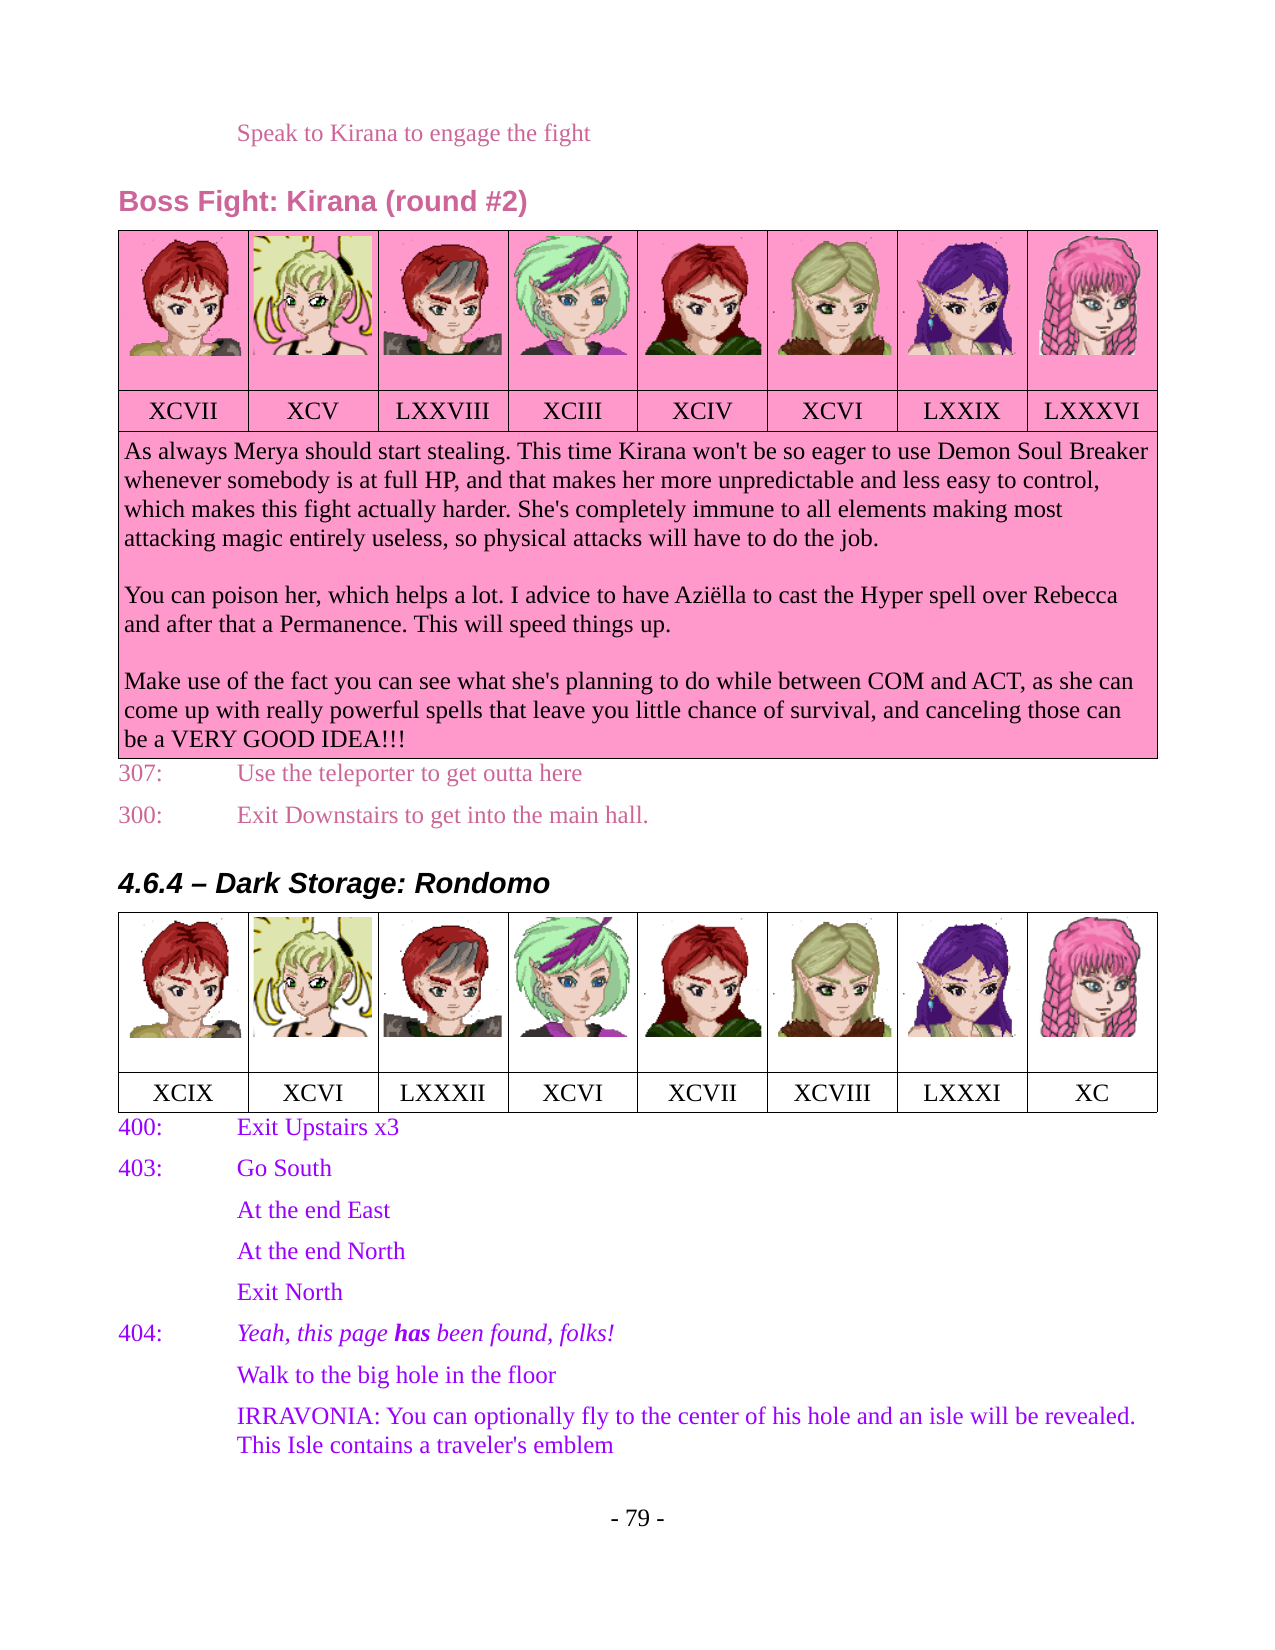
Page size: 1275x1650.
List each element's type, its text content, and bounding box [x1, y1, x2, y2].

picture [772, 236, 892, 355]
table_cell As always Merya should start stealing. This time Kirana won't be so eager to use Demon Soul Breaker whenever somebody is at full HP, and that makes her more unpredictable and less easy to control, which makes this fight actually harder. She's completely immune to all elements making most attacking magic entirely useless, so physical attacks will have to do the job. You can poison her, which helps a lot. I advice to have Aziëlla to cast the Hyper spell over Rebecca and after that a Permanence. This will speed things up. Make use of the fact you can see what she's planning to do while between COM and ACT, as she can come up with really powerful spells that leave you little chance of survival, and canceling those can be a VERY GOOD IDEA!!! [119, 432, 1157, 758]
table_header [898, 231, 1027, 354]
table_header [1028, 231, 1157, 390]
table_header [249, 355, 378, 390]
picture [383, 917, 502, 1037]
table_cell XCVI [249, 1073, 378, 1112]
table_header [898, 355, 1027, 390]
picture [513, 917, 632, 1037]
table_header [768, 231, 897, 354]
picture [253, 917, 372, 1037]
text IRRAVONIA: You can optionally fly to the center of his hole and an isle will be revealed. This Isle contains a traveler's emblem [118, 1401, 1157, 1458]
picture [643, 236, 762, 355]
picture [1032, 917, 1152, 1037]
table_cell LXXVIII [379, 391, 508, 431]
picture [383, 236, 502, 355]
table_cell LXXXII [379, 1073, 508, 1112]
table_header [379, 355, 508, 390]
table_header [509, 913, 637, 1072]
table_header [509, 231, 637, 354]
table_header [768, 355, 897, 390]
table_cell XCIV [638, 391, 767, 431]
text At the end East [118, 1195, 1157, 1223]
table_header [509, 355, 637, 390]
picture [772, 917, 892, 1037]
table_header [119, 913, 248, 1072]
table_cell LXXIX [898, 391, 1027, 431]
table_cell XCIX [119, 1073, 248, 1112]
table_cell XC [1028, 1073, 1157, 1112]
text Speak to Kirana to engage the fight [118, 118, 1157, 147]
subtitle 4.6.4 – Dark Storage: Rondomo [118, 866, 1157, 899]
picture [643, 917, 762, 1037]
table_cell XCVI [768, 391, 897, 431]
table_header [249, 913, 378, 1072]
text Walk to the big hole in the floor [118, 1360, 1157, 1388]
table_cell XCV [249, 391, 378, 431]
text At the end North [118, 1236, 1157, 1265]
picture [902, 236, 1022, 355]
table_header [638, 231, 767, 390]
table_header [638, 913, 767, 1072]
text 404: Yeah, this page has been found, folks! [118, 1318, 1157, 1347]
picture [513, 236, 632, 355]
table_cell LXXXI [898, 1073, 1027, 1112]
table_header [379, 913, 508, 1072]
text Exit North [118, 1277, 1157, 1306]
picture [902, 917, 1022, 1037]
table_cell XCVIII [768, 1073, 897, 1112]
picture [1032, 236, 1152, 355]
table_header [379, 231, 508, 354]
picture [124, 236, 242, 356]
text 307: Use the teleporter to get outta here [118, 759, 1157, 787]
table_header [768, 913, 897, 1072]
table_cell XCVII [638, 1073, 767, 1112]
table_header [898, 913, 1027, 1072]
table_cell XCVII [119, 391, 248, 431]
table_header [119, 231, 248, 390]
table_cell LXXXVI [1028, 391, 1157, 431]
text 400: Exit Upstairs x3 [118, 1113, 1157, 1141]
subtitle Boss Fight: Kirana (round #2) [118, 184, 1157, 218]
table_header [249, 231, 378, 354]
picture [253, 236, 372, 355]
table_cell XCIII [509, 391, 637, 431]
text 300: Exit Downstairs to get into the main hall. [118, 800, 1157, 828]
text 403: Go South [118, 1153, 1157, 1182]
table_header [1028, 913, 1157, 1072]
picture [124, 917, 242, 1038]
table_cell XCVI [509, 1073, 637, 1112]
